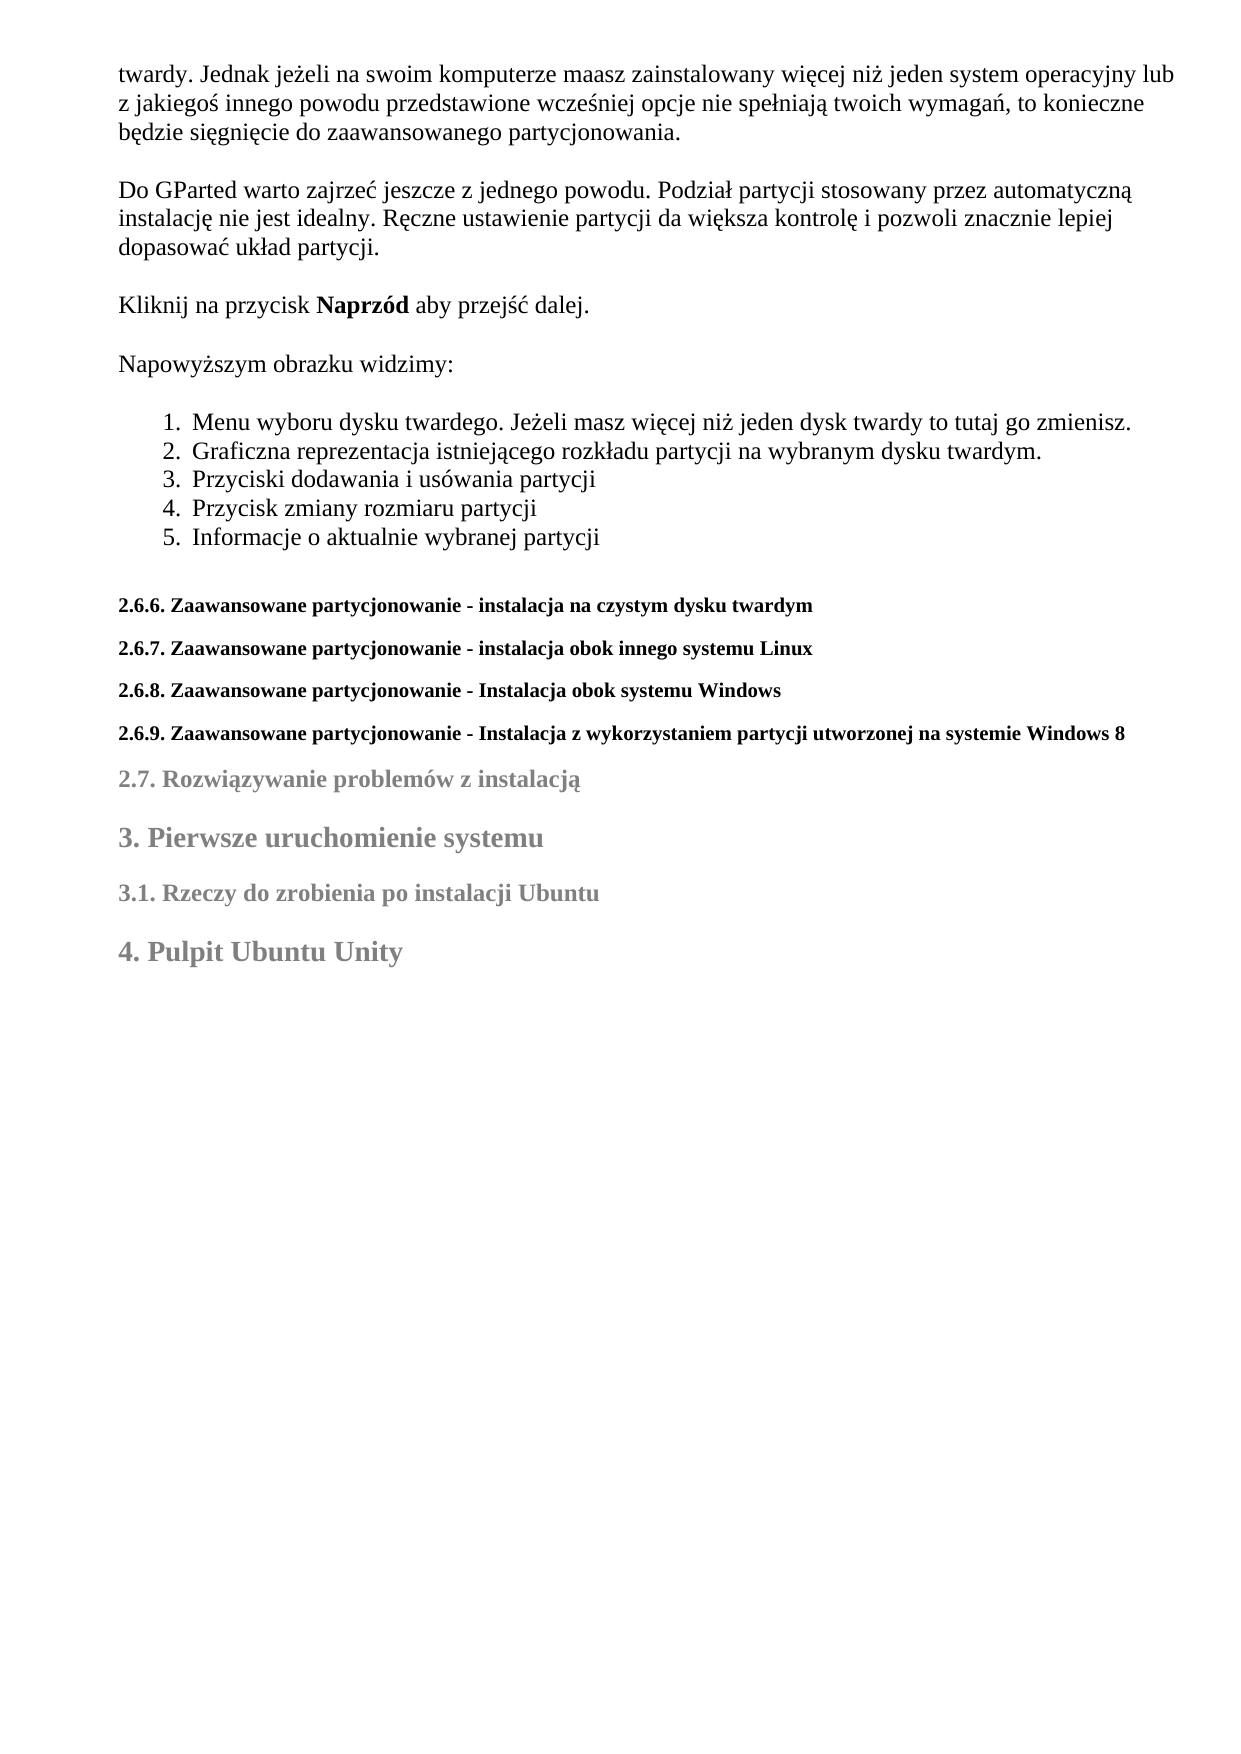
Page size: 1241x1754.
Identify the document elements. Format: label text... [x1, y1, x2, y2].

subtitle 3.1. Rzeczy do zrobienia po instalacji Ubuntu [118, 878, 1181, 907]
list Graficzna reprezentacja istniejącego rozkładu partycji na wybranym dysku twardym. [162, 436, 1181, 464]
subtitle 2.6.8. Zaawansowane partycjonowanie - Instalacja obok systemu Windows [118, 678, 1181, 702]
text twardy. Jednak jeżeli na swoim komputerze maasz zainstalowany więcej niż jeden system operacyjny lub z jakiegoś innego powodu przedstawione wcześniej opcje nie spełniają twoich wymagań, to konieczne będzie sięgnięcie do zaawansowanego partycjonowania. [118, 59, 1181, 145]
list Przyciski dodawania i usówania partycji [162, 464, 1181, 493]
subtitle 2.6.9. Zaawansowane partycjonowanie - Instalacja z wykorzystaniem partycji utworzonej na systemie Windows 8 [118, 721, 1181, 745]
subtitle 3. Pierwsze uruchomienie systemu [118, 820, 1181, 853]
list Przycisk zmiany rozmiaru partycji [162, 493, 1181, 522]
subtitle 4. Pulpit Ubuntu Unity [118, 934, 1181, 968]
subtitle 2.6.6. Zaawansowane partycjonowanie - instalacja na czystym dysku twardym [118, 593, 1181, 617]
subtitle 2.6.7. Zaawansowane partycjonowanie - instalacja obok innego systemu Linux [118, 636, 1181, 659]
list Menu wyboru dysku twardego. Jeżeli masz więcej niż jeden dysk twardy to tutaj go zmienisz. [162, 407, 1181, 436]
text Napowyższym obrazku widzimy: [118, 349, 1181, 377]
list Informacje o aktualnie wybranej partycji [162, 522, 1181, 551]
subtitle 2.7. Rozwiązywanie problemów z instalacją [118, 764, 1181, 793]
text Do GParted warto zajrzeć jeszcze z jednego powodu. Podział partycji stosowany przez automatyczną instalację nie jest idealny. Ręczne ustawienie partycji da większa kontrolę i pozwoli znacznie lepiej dopasować układ partycji. [118, 175, 1181, 261]
text Kliknij na przycisk Naprzód aby przejść dalej. [118, 291, 1181, 319]
